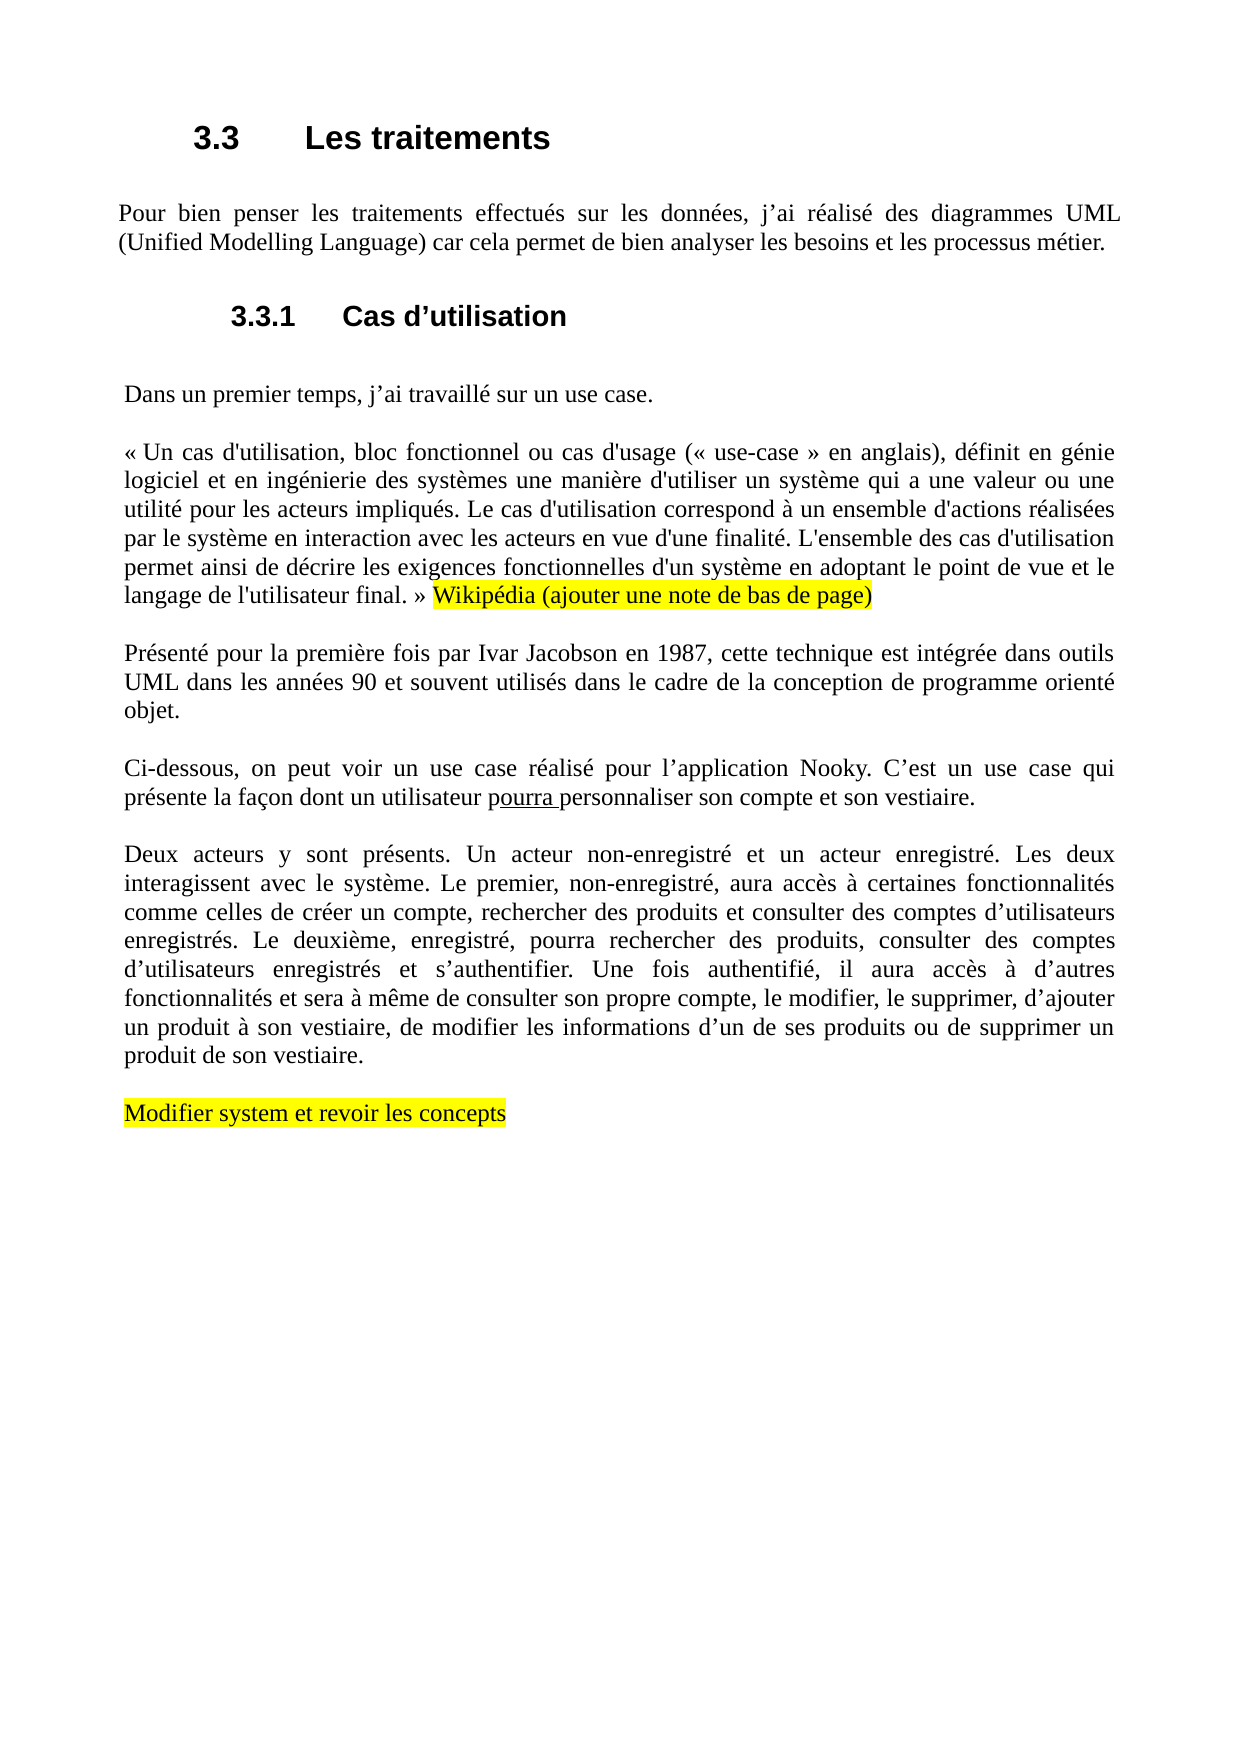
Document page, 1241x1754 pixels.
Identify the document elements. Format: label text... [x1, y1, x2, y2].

table_header Dans un premier temps, j’ai travaillé sur un use case. « Un cas d'utilisation, bloc fonctionnel ou cas d'usage (« use-case » en anglais), définit en génie logiciel et en ingénierie des systèmes une manière d'utiliser un système qui a une valeur ou une utilité pour les acteurs impliqués. Le cas d'utilisation correspond à un ensemble d'actions réalisées par le système en interaction avec les acteurs en vue d'une finalité. L'ensemble des cas d'utilisation permet ainsi de décrire les exigences fonctionnelles d'un système en adoptant le point de vue et le langage de l'utilisateur final. » Wikipédia (ajouter une note de bas de page) Présenté pour la première fois par Ivar Jacobson en 1987, cette technique est intégrée dans outils UML dans les années 90 et souvent utilisés dans le cadre de la conception de programme orienté objet. Ci-dessous, on peut voir un use case réalisé pour l’application Nooky. C’est un use case qui présente la façon dont un utilisateur pourra personnaliser son compte et son vestiaire. Deux acteurs y sont présents. Un acteur non-enregistré et un acteur enregistré. Les deux interagissent avec le système. Le premier, non-enregistré, aura accès à certaines fonctionnalités comme celles de créer un compte, rechercher des produits et consulter des comptes d’utilisateurs enregistrés. Le deuxième, enregistré, pourra rechercher des produits, consulter des comptes d’utilisateurs enregistrés et s’authentifier. Une fois authentifié, il aura accès à d’autres fonctionnalités et sera à même de consulter son propre compte, le modifier, le supprimer, d’ajouter un produit à son vestiaire, de modifier les informations d’un de ses produits ou de supprimer un produit de son vestiaire. Modifier system et revoir les concepts [118, 374, 1122, 1132]
text Pour bien penser les traitements effectués sur les données, j’ai réalisé des diagrammes UML (Unified Modelling Language) car cela permet de bien analyser les besoins et les processus métier. [118, 198, 1122, 255]
subtitle Cas d’utilisation [231, 299, 1122, 332]
subtitle Les traitements [193, 118, 1122, 157]
table_cell [118, 1133, 1122, 1633]
